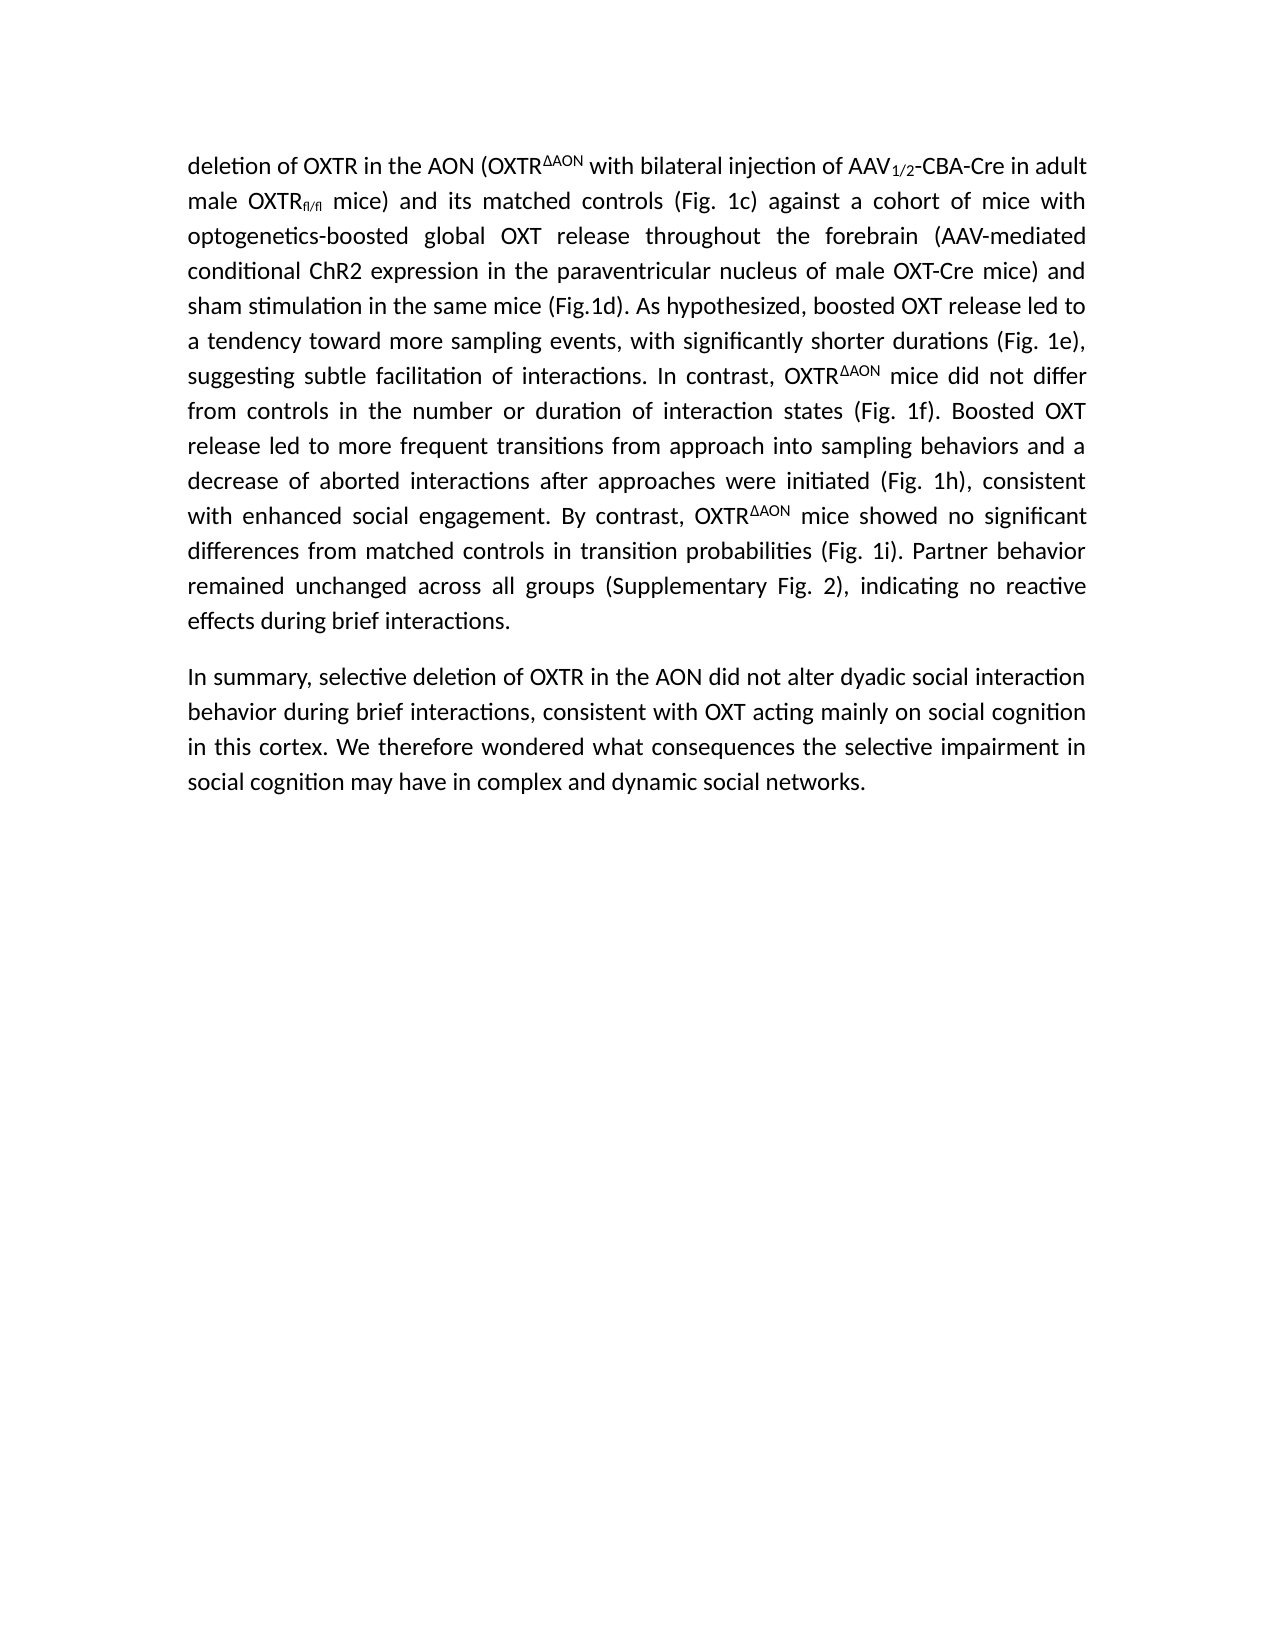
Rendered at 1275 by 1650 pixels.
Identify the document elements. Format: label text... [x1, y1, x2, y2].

text In summary, selective deletion of OXTR in the AON did not alter dyadic social interaction behavior during brief interactions, consistent with OXT acting mainly on social cognition in this cortex. We therefore wondered what consequences the selective impairment in social cognition may have in complex and dynamic social networks. [187, 661, 1087, 796]
text deletion of OXTR in the AON (OXTRΔAON with bilateral injection of AAV1/2-CBA-Cre in adult male OXTRfl/fl mice) and its matched controls (Fig. 1c) against a cohort of mice with optogenetics-boosted global OXT release throughout the forebrain (AAV-mediated conditional ChR2 expression in the paraventricular nucleus of male OXT-Cre mice) and sham stimulation in the same mice (Fig.1d). As hypothesized, boosted OXT release led to a tendency toward more sampling events, with significantly shorter durations (Fig. 1e), suggesting subtle facilitation of interactions. In contrast, OXTRΔAON mice did not differ from controls in the number or duration of interaction states (Fig. 1f). Boosted OXT release led to more frequent transitions from approach into sampling behaviors and a decrease of aborted interactions after approaches were initiated (Fig. 1h), consistent with enhanced social engagement. By contrast, OXTRΔAON mice showed no significant differences from matched controls in transition probabilities (Fig. 1i). Partner behavior remained unchanged across all groups (Supplementary Fig. 2), indicating no reactive effects during brief interactions. [187, 150, 1087, 636]
